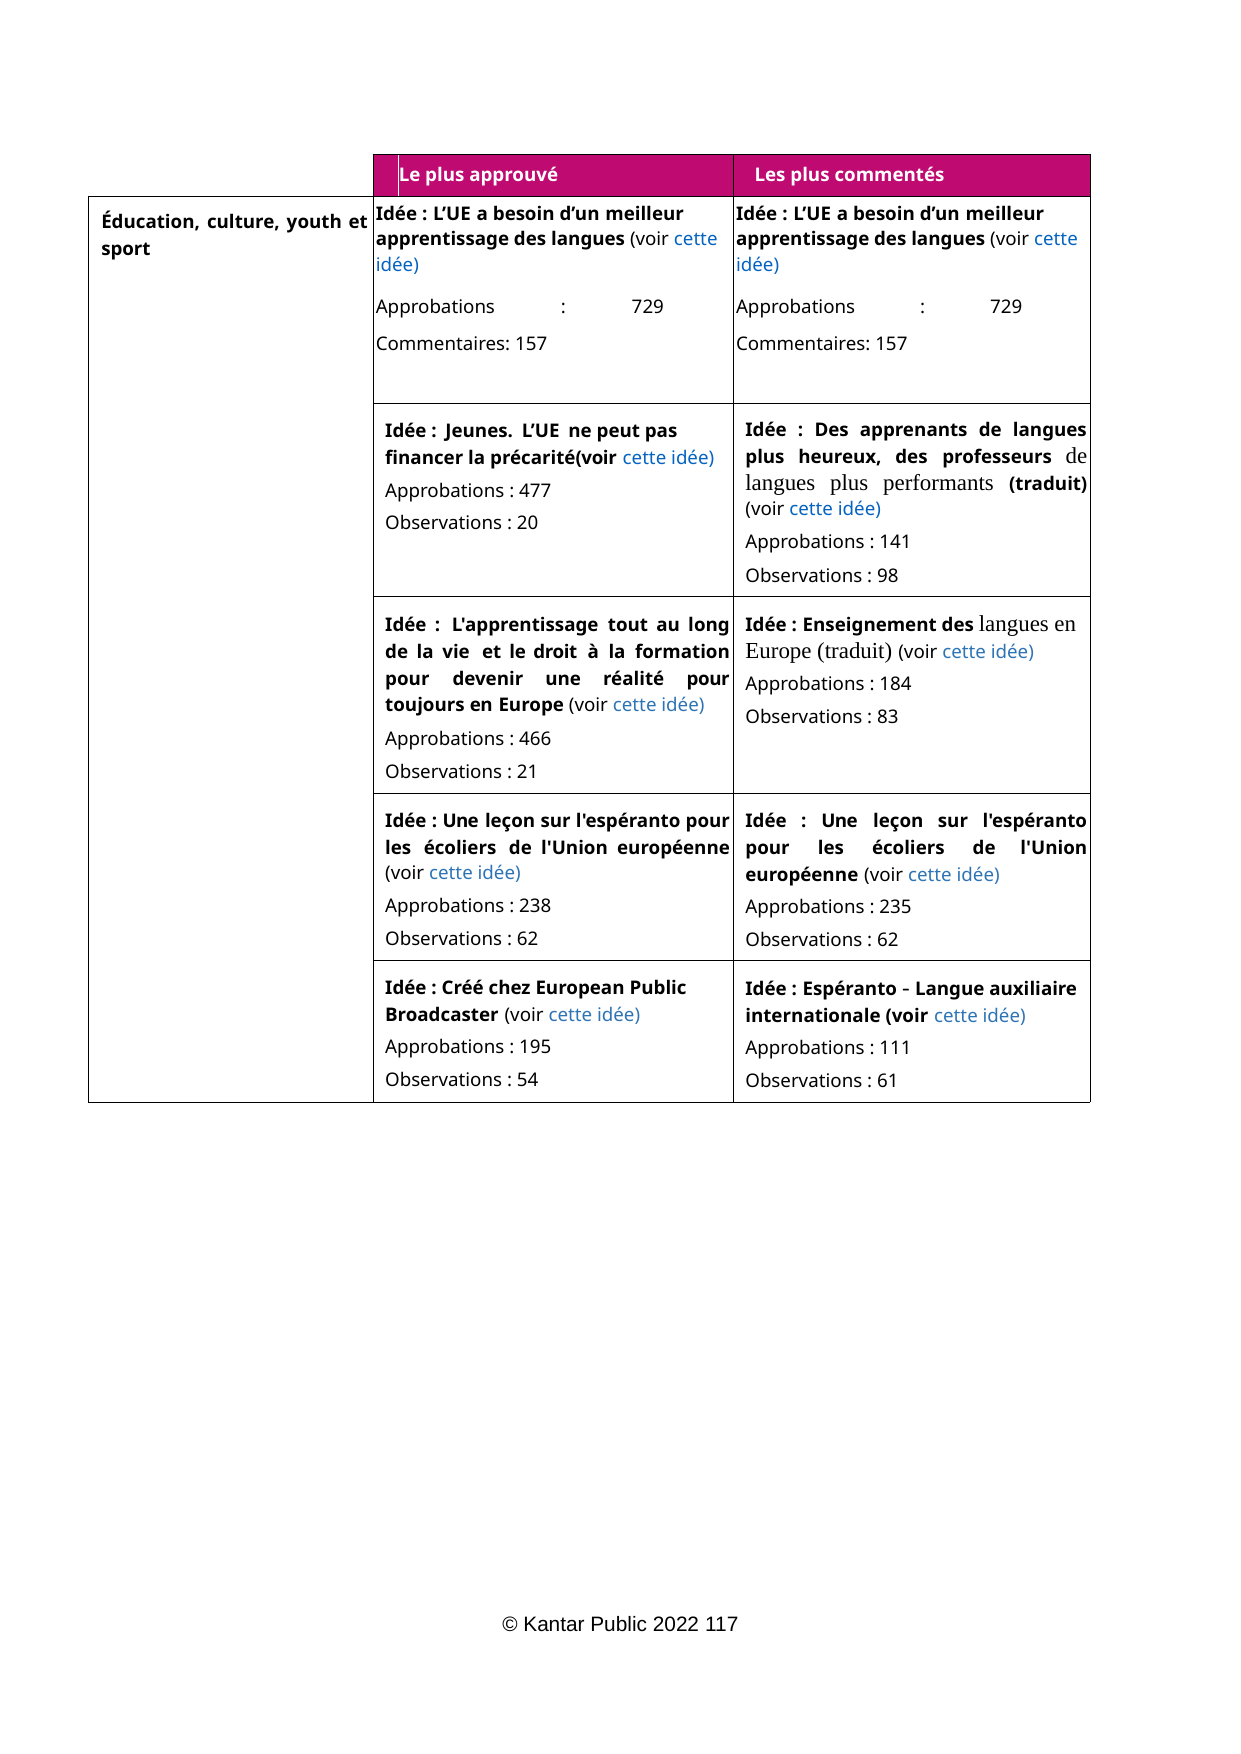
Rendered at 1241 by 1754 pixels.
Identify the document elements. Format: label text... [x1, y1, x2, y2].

table_cell Idée : Une leçon sur l'espéranto pour les écoliers de l'Union européenne (voir cette idée) Approbations : 238 Observations : 62 [374, 794, 733, 960]
table_header [374, 155, 398, 196]
table_cell Idée : Des apprenants de langues plus heureux, des professeurs de langues plus performants (traduit) (voir cette idée) Approbations : 141 Observations : 98 [734, 404, 1090, 596]
table_header Les plus commentés [754, 155, 1064, 196]
table_cell Idée : Espéranto - Langue auxiliaire internationale (voir cette idée) Approbations : 111 Observations : 61 [734, 961, 1090, 1102]
table_cell Idée : L'apprentissage tout au long de la vie et le droit à la formation pour devenir une réalité pour toujours en Europe (voir cette idée) Approbations : 466 Observations : 21 [374, 597, 733, 792]
table_cell Idée : Enseignement des langues en Europe (traduit) (voir cette idée) Approbations : 184 Observations : 83 [734, 597, 1090, 792]
table_cell Éducation, culture, youth et sport [89, 197, 373, 1102]
table_cell Idée : Créé chez European Public Broadcaster (voir cette idée) Approbations : 195 Observations : 54 [374, 961, 733, 1102]
table_cell Idée : Jeunes. L’UE ne peut pas financer la précarité(voir cette idée) Approbations : 477 Observations : 20 [374, 404, 733, 596]
table_header [1064, 155, 1090, 196]
table_header Le plus approuvé [399, 155, 707, 196]
table_header [707, 155, 733, 196]
table_cell Idée : L’UE a besoin d’un meilleur apprentissage des langues (voir cette idée) Approbations : 729 Commentaires: 157 [374, 197, 733, 403]
table_header [734, 155, 754, 196]
table_cell Idée : L’UE a besoin d’un meilleur apprentissage des langues (voir cette idée) Approbations : 729 Commentaires: 157 [734, 197, 1090, 403]
table_cell Idée : Une leçon sur l'espéranto pour les écoliers de l'Union européenne (voir cette idée) Approbations : 235 Observations : 62 [734, 794, 1090, 960]
table_header [89, 154, 373, 196]
